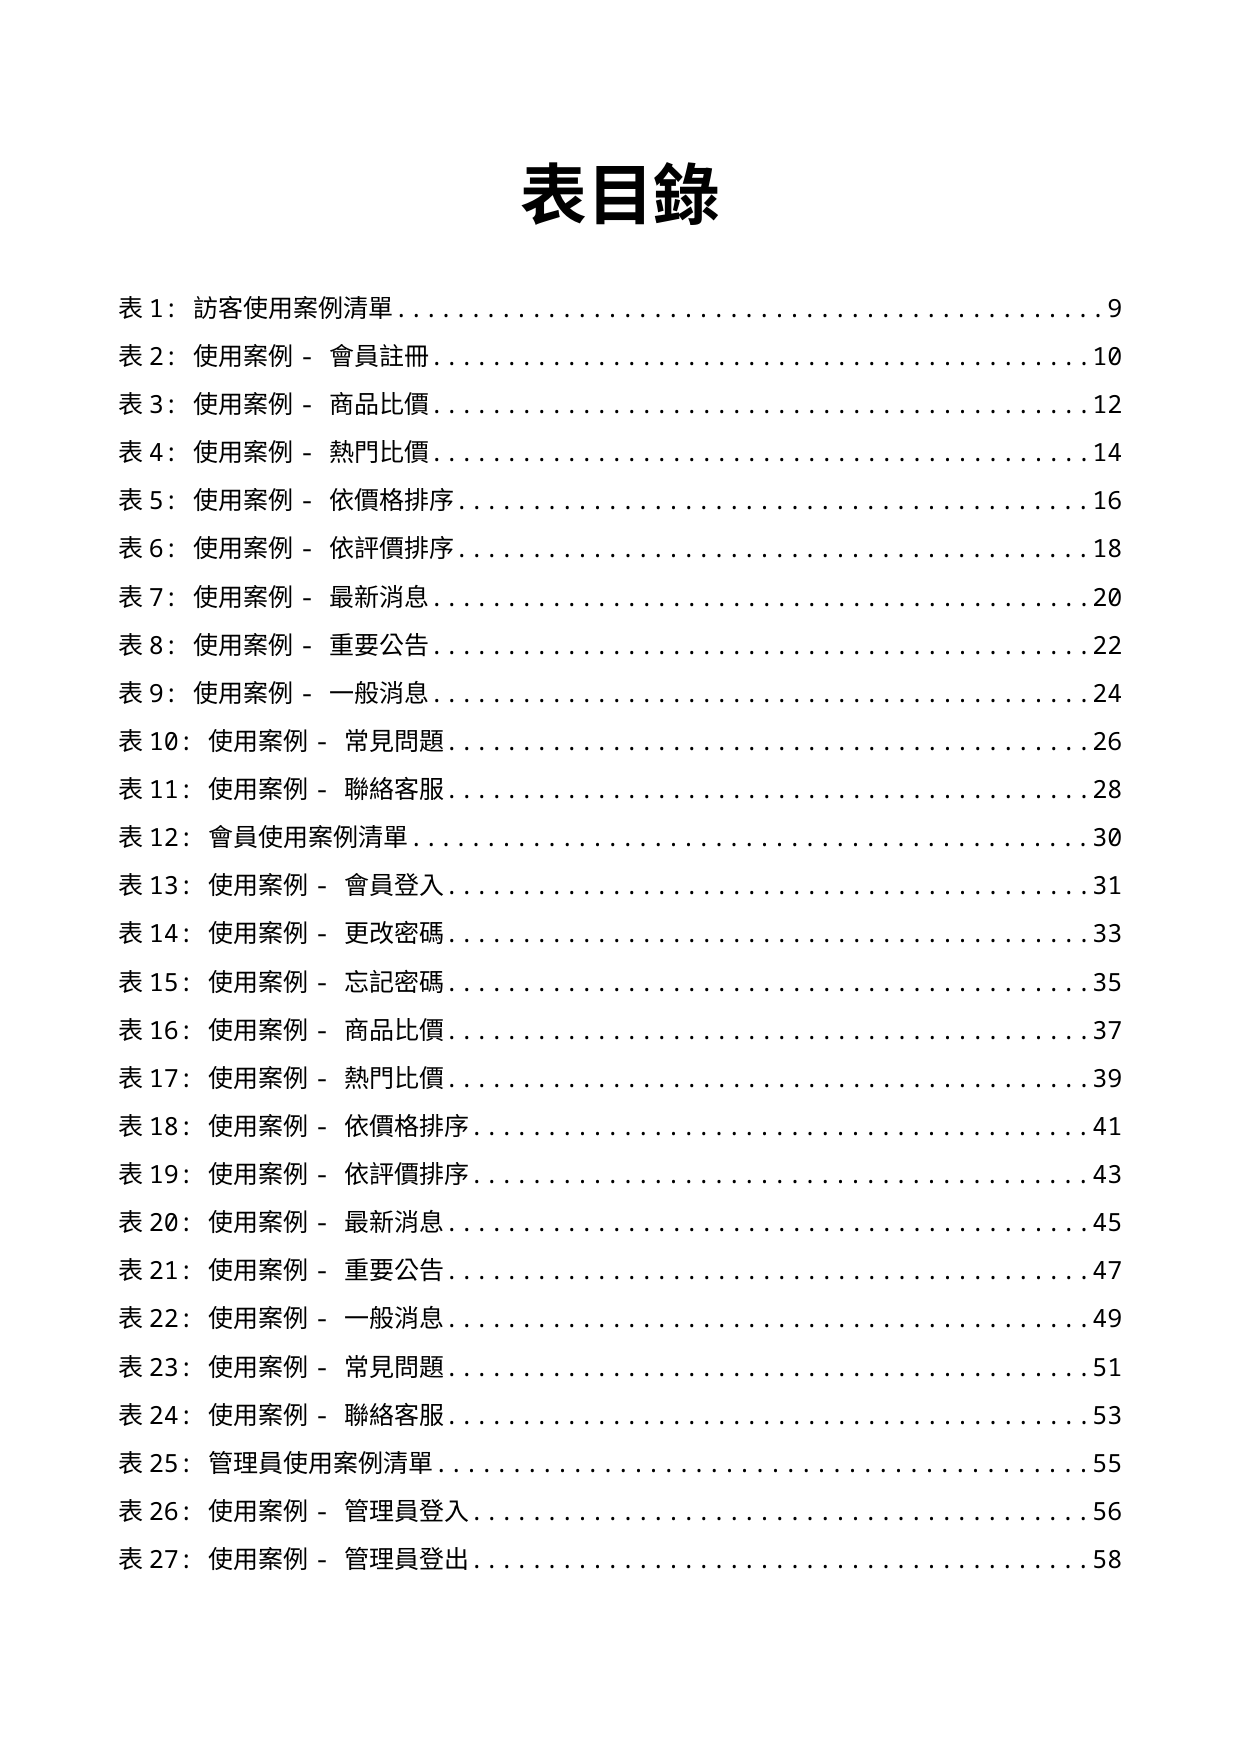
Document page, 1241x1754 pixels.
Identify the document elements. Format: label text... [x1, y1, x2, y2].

text 表 20: 使用案例 - 最新消息 45 [118, 1203, 1122, 1239]
text 表 9: 使用案例 - 一般消息 24 [118, 673, 1122, 709]
text 表 5: 使用案例 - 依價格排序 16 [118, 481, 1122, 517]
subtitle 表目錄 [118, 142, 1122, 238]
text 表 21: 使用案例 - 重要公告 47 [118, 1251, 1122, 1287]
text 表 6: 使用案例 - 依評價排序 18 [118, 529, 1122, 565]
text 表 2: 使用案例 - 會員註冊 10 [118, 336, 1122, 373]
text 表 25: 管理員使用案例清單 55 [118, 1443, 1122, 1479]
text 表 24: 使用案例 - 聯絡客服 53 [118, 1395, 1122, 1431]
text 表 14: 使用案例 - 更改密碼 33 [118, 914, 1122, 950]
text 表 27: 使用案例 - 管理員登出 58 [118, 1539, 1122, 1576]
text 表 12: 會員使用案例清單 30 [118, 818, 1122, 854]
text 表 18: 使用案例 - 依價格排序 41 [118, 1106, 1122, 1143]
text 表 8: 使用案例 - 重要公告 22 [118, 625, 1122, 661]
text 表 13: 使用案例 - 會員登入 31 [118, 866, 1122, 902]
text 表 3: 使用案例 - 商品比價 12 [118, 384, 1122, 421]
text 表 16: 使用案例 - 商品比價 37 [118, 1010, 1122, 1046]
text 表 23: 使用案例 - 常見問題 51 [118, 1347, 1122, 1383]
text 表 22: 使用案例 - 一般消息 49 [118, 1299, 1122, 1335]
text 表 1: 訪客使用案例清單 9 [118, 288, 1122, 324]
text 表 15: 使用案例 - 忘記密碼 35 [118, 962, 1122, 998]
text 表 7: 使用案例 - 最新消息 20 [118, 577, 1122, 613]
text 表 10: 使用案例 - 常見問題 26 [118, 721, 1122, 758]
text 表 4: 使用案例 - 熱門比價 14 [118, 433, 1122, 469]
text 表 19: 使用案例 - 依評價排序 43 [118, 1154, 1122, 1191]
text 表 17: 使用案例 - 熱門比價 39 [118, 1058, 1122, 1094]
text 表 26: 使用案例 - 管理員登入 56 [118, 1491, 1122, 1528]
text 表 11: 使用案例 - 聯絡客服 28 [118, 769, 1122, 806]
